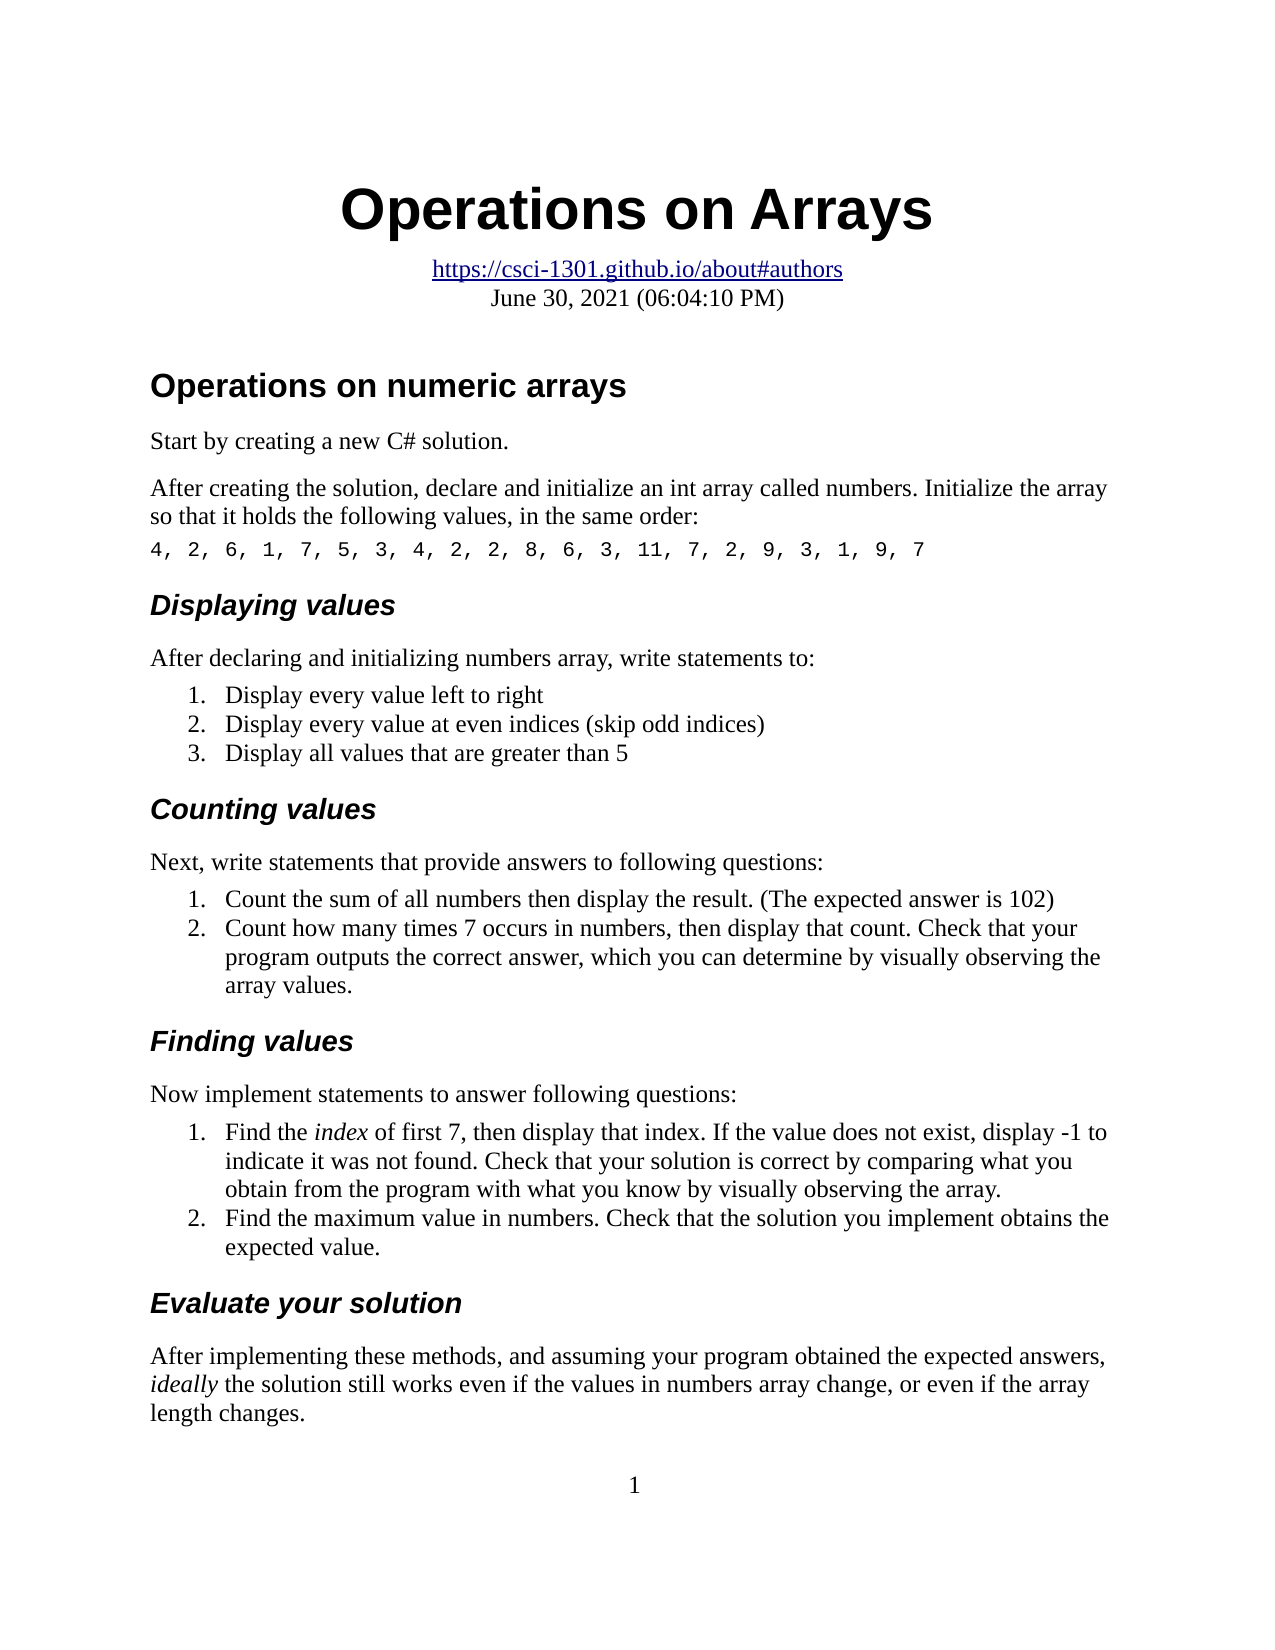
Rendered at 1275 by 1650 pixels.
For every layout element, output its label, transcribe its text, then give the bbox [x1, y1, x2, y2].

subtitle Displaying values [150, 588, 1125, 621]
text 4, 2, 6, 1, 7, 5, 3, 4, 2, 2, 8, 6, 3, 11, 7, 2, 9, 3, 1, 9, 7 [150, 539, 1125, 563]
title Operations on Arrays [150, 175, 1125, 242]
list Count the sum of all numbers then display the result. (The expected answer is 102) [187, 884, 1125, 913]
text After declaring and initializing numbers array, write statements to: [150, 643, 1125, 671]
list Display all values that are greater than 5 [187, 738, 1125, 767]
text June 30, 2021 (06:04:10 PM) [150, 283, 1125, 312]
list Find the index of first 7, then display that index. If the value does not exist, display -1 to indicate it was not found. Check that your solution is correct by comparing what you obtain from the program with what you know by visually observing the array. [187, 1117, 1125, 1203]
text Start by creating a new C# solution. [150, 426, 1125, 455]
text Next, write statements that provide answers to following questions: [150, 847, 1125, 875]
subtitle Evaluate your solution [150, 1286, 1125, 1319]
text After creating the solution, declare and initialize an int array called numbers. Initialize the array so that it holds the following values, in the same order: [150, 473, 1125, 530]
subtitle Counting values [150, 792, 1125, 825]
list Display every value at even indices (skip odd indices) [187, 709, 1125, 738]
list Find the maximum value in numbers. Check that the solution you implement obtains the expected value. [187, 1203, 1125, 1261]
list Count how many times 7 occurs in numbers, then display that count. Check that your program outputs the correct answer, which you can determine by visually observing the array values. [187, 913, 1125, 999]
text Now implement statements to answer following questions: [150, 1079, 1125, 1108]
subtitle Finding values [150, 1024, 1125, 1058]
subtitle Operations on numeric arrays [150, 366, 1125, 404]
text https://csci-1301.github.io/about#authors [150, 254, 1125, 283]
text After implementing these methods, and assuming your program obtained the expected answers, ideally the solution still works even if the values in numbers array change, or even if the array length changes. [150, 1341, 1125, 1427]
list Display every value left to right [187, 680, 1125, 709]
